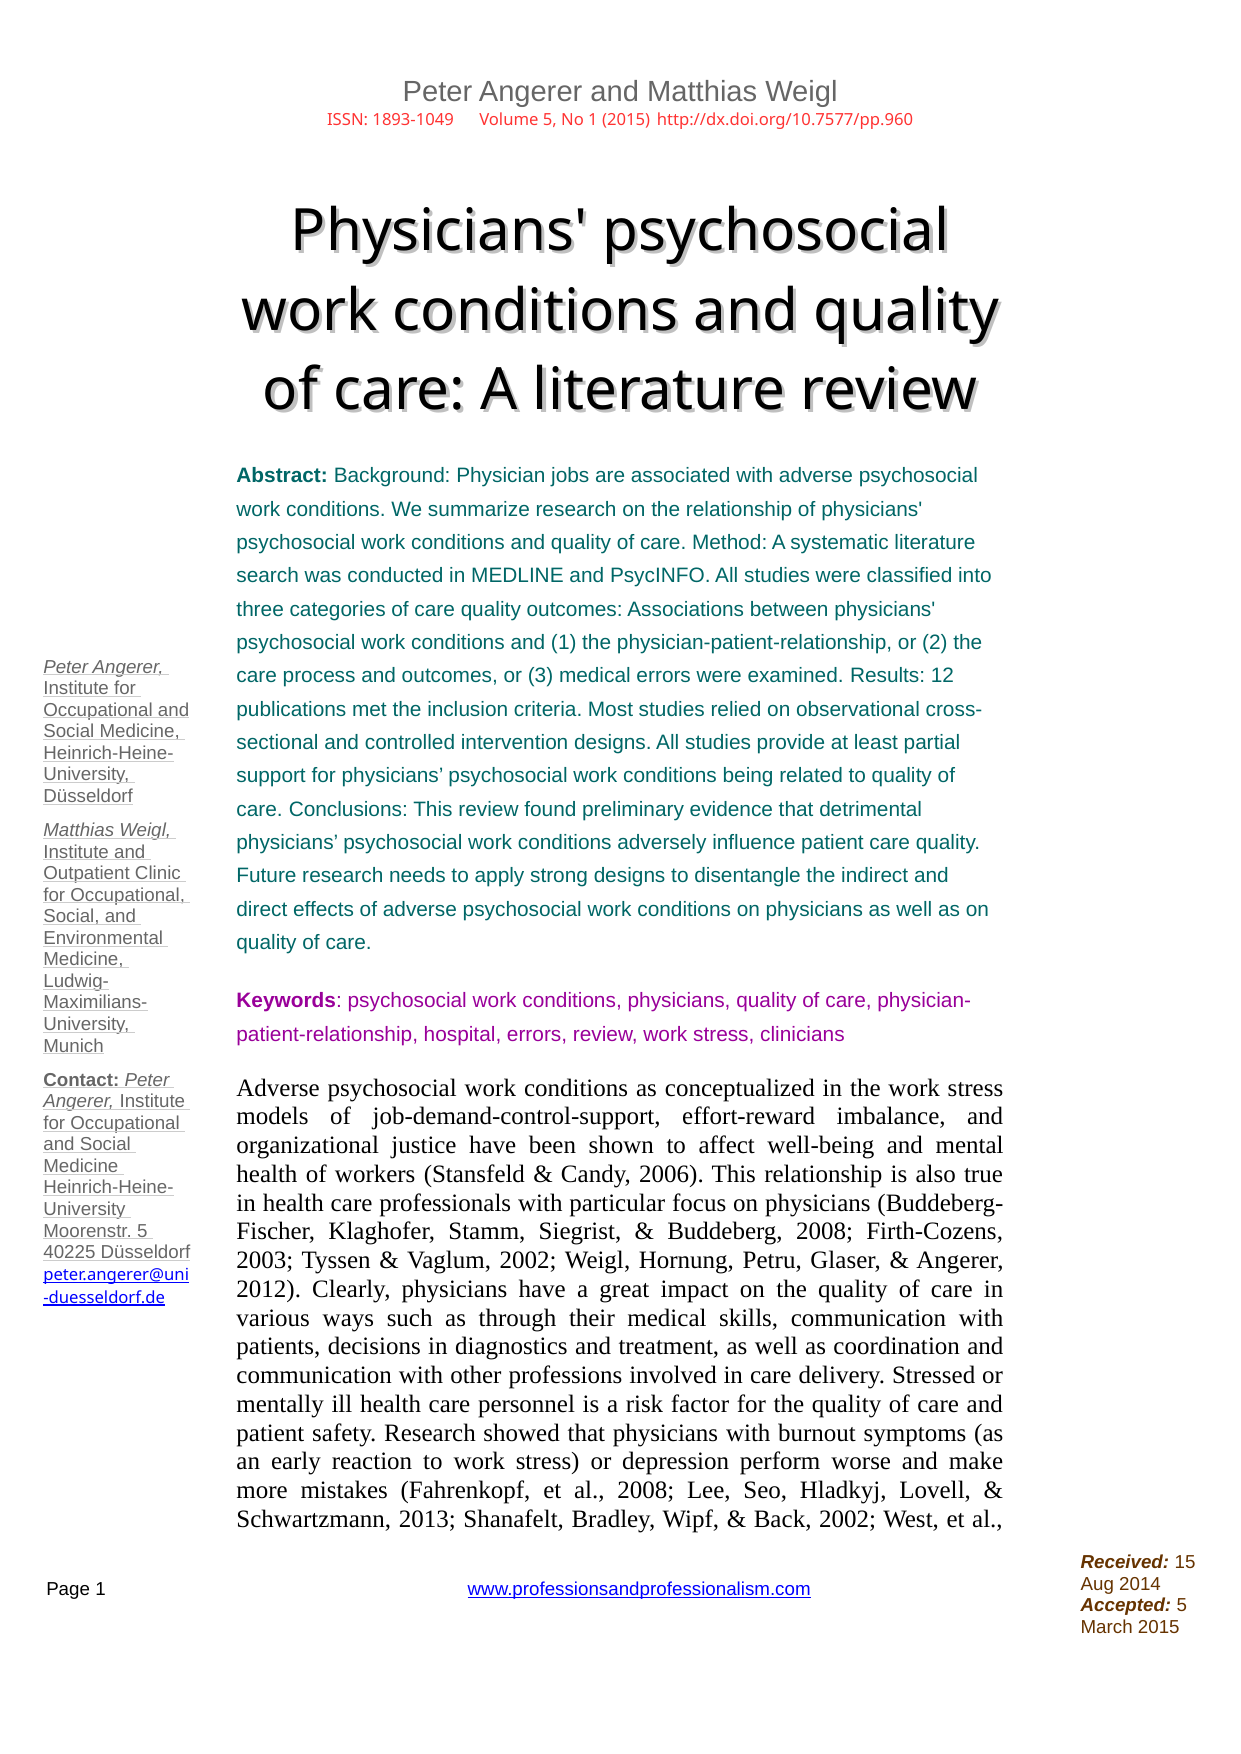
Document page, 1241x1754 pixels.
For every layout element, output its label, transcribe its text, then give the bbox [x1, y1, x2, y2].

text Matthias Weigl, Institute and Outpatient Clinic for Occupational, Social, and Environmental Medicine, Ludwig-Maximilians-University, Munich [43, 819, 193, 1056]
text Received: 15 Aug 2014 [1080, 1551, 1225, 1594]
text Peter Angerer, Institute for Occupational and Social Medicine, Heinrich-Heine-University, Düsseldorf [43, 655, 193, 806]
text ISSN: 1893-1049 Volume 5, No 1 (2015) http://dx.doi.org/10.7577/pp.960 [236, 107, 1004, 130]
text Adverse psychosocial work conditions as conceptualized in the work stress models of job-demand-control-support, effort-reward imbalance, and organizational justice have been shown to affect well-being and mental health of workers (Stansfeld & Candy, 2006). This relationship is also true in health care professionals with particular focus on physicians (Buddeberg-Fischer, Klaghofer, Stamm, Siegrist, & Buddeberg, 2008; Firth-Cozens, 2003; Tyssen & Vaglum, 2002; Weigl, Hornung, Petru, Glaser, & Angerer, 2012). Clearly, physicians have a great impact on the quality of care in various ways such as through their medical skills, communication with patients, decisions in diagnostics and treatment, as well as coordination and communication with other professions involved in care delivery. Stressed or mentally ill health care personnel is a risk factor for the quality of care and patient safety. Research showed that physicians with burnout symptoms (as an early reaction to work stress) or depression perform worse and make more mistakes (Fahrenkopf, et al., 2008; Lee, Seo, Hladkyj, Lovell, & Schwartzmann, 2013; Shanafelt, Bradley, Wipf, & Back, 2002; West, et al., [236, 1073, 1004, 1533]
text Contact: Peter Angerer, Institute for Occupational and Social Medicine Heinrich-Heine-University Moorenstr. 5 40225 Düsseldorf peter.angerer@uni-duesseldorf.de [43, 1068, 193, 1308]
text Peter Angerer and Matthias Weigl [236, 74, 1004, 107]
text Keywords: psychosocial work conditions, physicians, quality of care, physician-patient-relationship, hospital, errors, review, work stress, clinicians [236, 981, 1004, 1048]
text Abstract: Background: Physician jobs are associated with adverse psychosocial work conditions. We summarize research on the relationship of physicians' psychosocial work conditions and quality of care. Method: A systematic literature search was conducted in MEDLINE and PsycINFO. All studies were classified into three categories of care quality outcomes: Associations between physicians' psychosocial work conditions and (1) the physician-patient-relationship, or (2) the care process and outcomes, or (3) medical errors were examined. Results: 12 publications met the inclusion criteria. Most studies relied on observational cross-sectional and controlled intervention designs. All studies provide at least partial support for physicians’ psychosocial work conditions being related to quality of care. Conclusions: This review found preliminary evidence that detrimental physicians’ psychosocial work conditions adversely influence patient care quality. Future research needs to apply strong designs to disentangle the indirect and direct effects of adverse psychosocial work conditions on physicians as well as on quality of care. [236, 456, 1004, 956]
text Accepted: 5 March 2015 [1080, 1594, 1225, 1637]
title Physicians' psychosocial work conditions and quality of care: A literature review [236, 188, 1004, 427]
